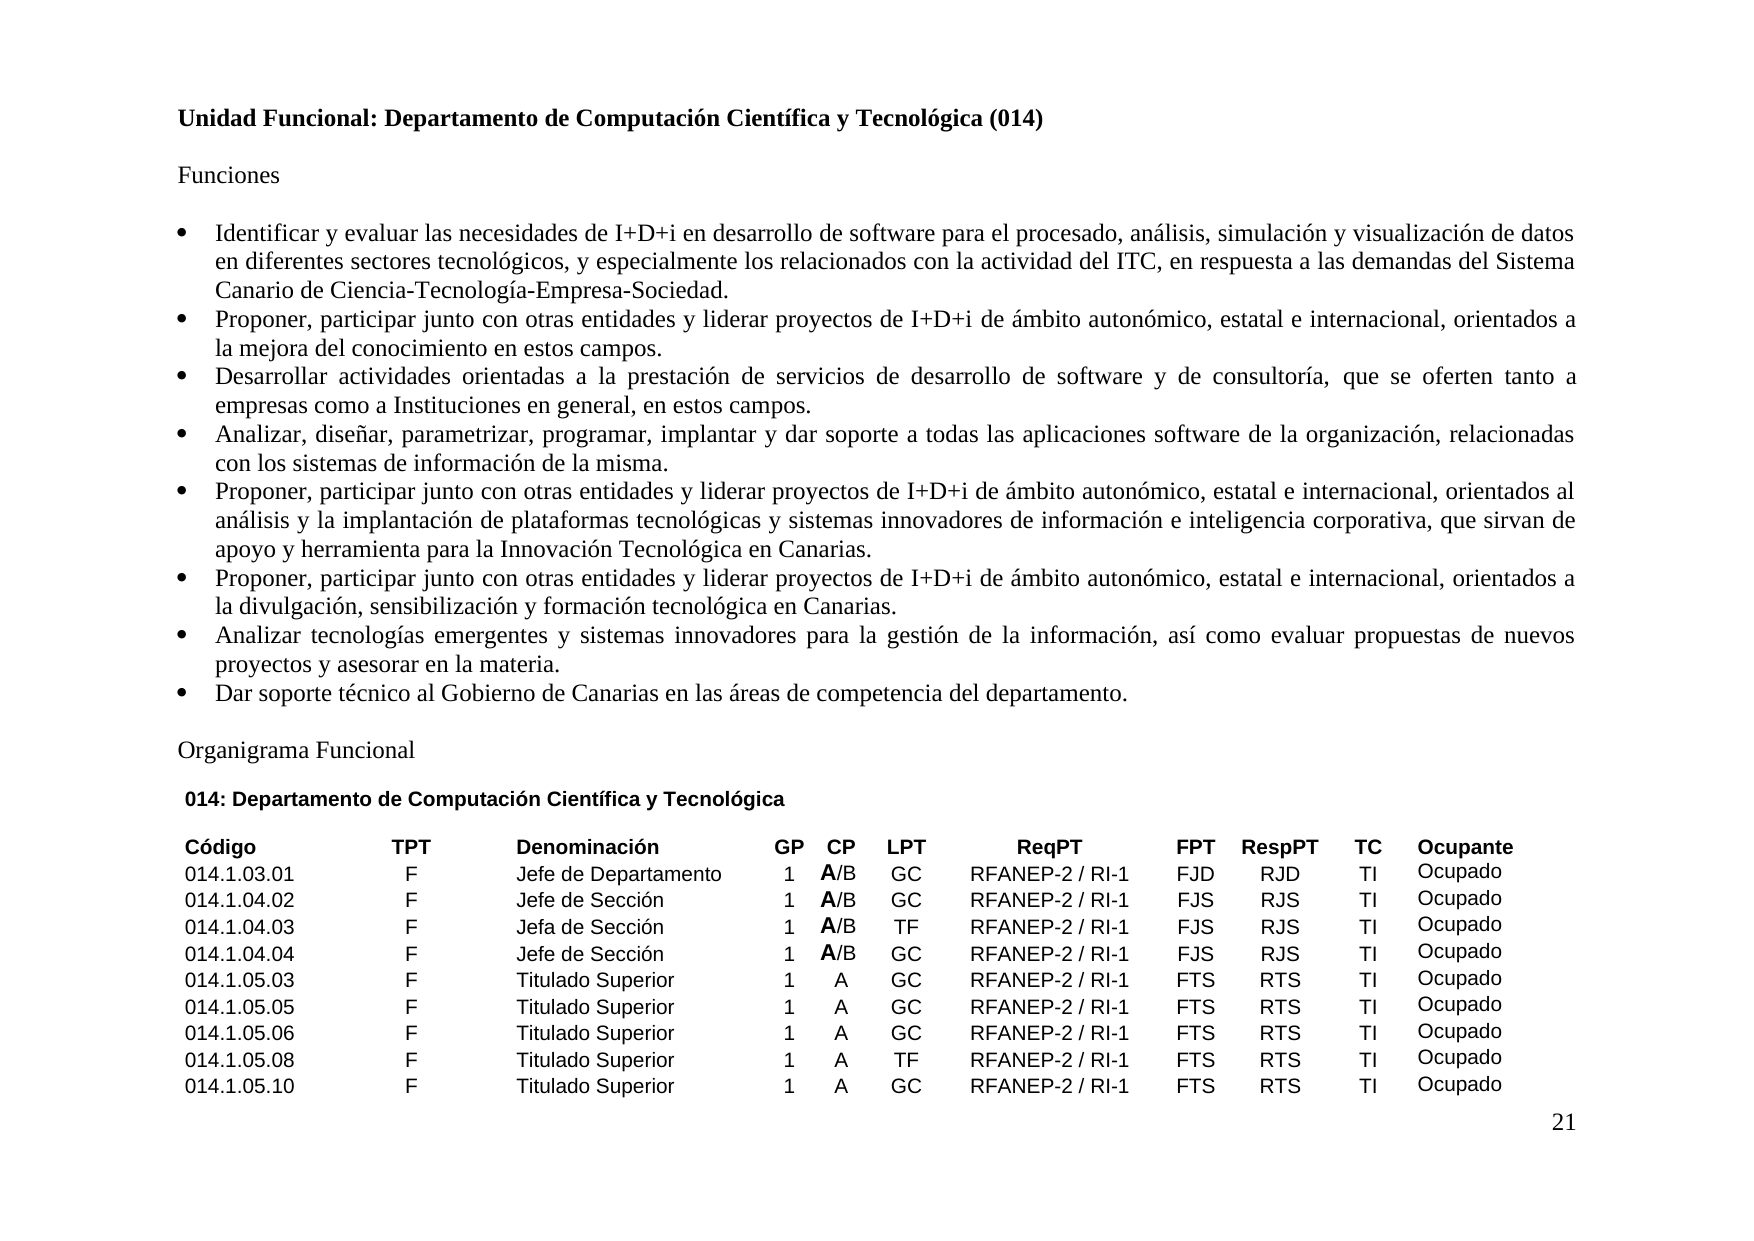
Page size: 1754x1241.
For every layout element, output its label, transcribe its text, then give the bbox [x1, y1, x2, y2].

table_cell GP [767, 811, 811, 859]
table_cell RTS [1234, 1019, 1326, 1045]
table_cell 014.1.05.06 [177, 1019, 313, 1045]
table_cell Ocupante [1410, 811, 1751, 859]
table_cell RTS [1234, 1072, 1326, 1098]
table_cell TI [1326, 1072, 1410, 1098]
table_cell 014.1.04.03 [177, 912, 313, 939]
table_cell Titulado Superior [509, 1072, 767, 1098]
table_cell Código [177, 811, 313, 859]
table_cell A/B [811, 886, 871, 912]
table_cell ReqPT [942, 811, 1157, 859]
table_cell GC [871, 939, 942, 965]
table_cell A [811, 1045, 871, 1072]
table_cell F [314, 1045, 509, 1072]
table_cell F [314, 1019, 509, 1045]
table_cell RFANEP-2 / RI-1 [942, 1045, 1157, 1072]
table_cell GC [871, 859, 942, 886]
table_cell 1 [767, 939, 811, 965]
table_cell RTS [1234, 965, 1326, 992]
table_cell Jefe de Sección [509, 939, 767, 965]
table_cell Ocupado [1410, 1045, 1751, 1072]
table_cell RFANEP-2 / RI-1 [942, 912, 1157, 939]
table_cell A [811, 1072, 871, 1098]
table_cell CP [811, 811, 871, 859]
table_cell 014.1.05.03 [177, 965, 313, 992]
table_cell TI [1326, 1019, 1410, 1045]
table_cell FPT [1157, 811, 1234, 859]
table_cell F [314, 992, 509, 1018]
table_cell 014.1.04.02 [177, 886, 313, 912]
table_cell RFANEP-2 / RI-1 [942, 1019, 1157, 1045]
table_cell RFANEP-2 / RI-1 [942, 992, 1157, 1018]
table_cell Ocupado [1410, 1072, 1751, 1098]
table_cell A [811, 992, 871, 1018]
list Proponer, participar junto con otras entidades y liderar proyectos de I+D+i de ámbito autonómico, estatal e internacional, orientados al análisis y la implantación de plataformas tecnológicas y sistemas innovadores de información e inteligencia corporativa, que sirvan de apoyo y herramienta para la Innovación Tecnológica en Canarias. [177, 476, 1577, 563]
table_cell FTS [1157, 1045, 1234, 1072]
list Dar soporte técnico al Gobierno de Canarias en las áreas de competencia del departamento. [177, 678, 1577, 706]
table_cell RJS [1234, 912, 1326, 939]
table_cell 1 [767, 859, 811, 886]
table_cell TI [1326, 912, 1410, 939]
subtitle Organigrama Funcional [177, 735, 1577, 764]
table_cell A/B [811, 859, 871, 886]
table_cell Titulado Superior [509, 965, 767, 992]
table_cell 1 [767, 992, 811, 1018]
table_cell TI [1326, 992, 1410, 1018]
table_cell Denominación [509, 811, 767, 859]
table_cell Ocupado [1410, 939, 1751, 965]
table_cell 1 [767, 965, 811, 992]
table_cell F [314, 859, 509, 886]
table_cell GC [871, 1072, 942, 1098]
table_cell RFANEP-2 / RI-1 [942, 886, 1157, 912]
table_cell FJS [1157, 939, 1234, 965]
table_cell 014.1.05.08 [177, 1045, 313, 1072]
table_cell 014.1.05.10 [177, 1072, 313, 1098]
table_cell Ocupado [1410, 1019, 1751, 1045]
table_cell A [811, 1019, 871, 1045]
table_cell TC [1326, 811, 1410, 859]
table_cell TI [1326, 965, 1410, 992]
list Analizar, diseñar, parametrizar, programar, implantar y dar soporte a todas las aplicaciones software de la organización, relacionadas con los sistemas de información de la misma. [177, 419, 1577, 476]
table_cell F [314, 912, 509, 939]
table_cell A/B [811, 912, 871, 939]
table_cell GC [871, 965, 942, 992]
table_cell A/B [811, 939, 871, 965]
table_cell RJS [1234, 886, 1326, 912]
list Desarrollar actividades orientadas a la prestación de servicios de desarrollo de software y de consultoría, que se oferten tanto a empresas como a Instituciones en general, en estos campos. [177, 361, 1577, 419]
table_cell TPT [314, 811, 509, 859]
table_cell 1 [767, 886, 811, 912]
table_cell 014.1.05.05 [177, 992, 313, 1018]
table_cell 014.1.03.01 [177, 859, 313, 886]
table_cell 1 [767, 1072, 811, 1098]
table_cell Jefe de Departamento [509, 859, 767, 886]
table_cell TF [871, 912, 942, 939]
table_cell RFANEP-2 / RI-1 [942, 965, 1157, 992]
table_cell 1 [767, 1045, 811, 1072]
table_cell GC [871, 886, 942, 912]
table_cell FJS [1157, 886, 1234, 912]
table_cell TI [1326, 886, 1410, 912]
table_cell 1 [767, 1019, 811, 1045]
table_cell TI [1326, 1045, 1410, 1072]
table_cell TF [871, 1045, 942, 1072]
table_cell RTS [1234, 1045, 1326, 1072]
table_cell FJS [1157, 912, 1234, 939]
table_cell Ocupado [1410, 912, 1751, 939]
table_cell GC [871, 1019, 942, 1045]
table_cell Ocupado [1410, 965, 1751, 992]
table_cell 014.1.04.04 [177, 939, 313, 965]
list Proponer, participar junto con otras entidades y liderar proyectos de I+D+i de ámbito autonómico, estatal e internacional, orientados a la mejora del conocimiento en estos campos. [177, 304, 1577, 361]
table_cell TI [1326, 939, 1410, 965]
table_cell Ocupado [1410, 859, 1751, 886]
table_cell RTS [1234, 992, 1326, 1018]
table_cell Titulado Superior [509, 992, 767, 1018]
table_cell Titulado Superior [509, 1045, 767, 1072]
table_cell GC [871, 992, 942, 1018]
table_cell RJD [1234, 859, 1326, 886]
table_cell FTS [1157, 1072, 1234, 1098]
table_cell F [314, 886, 509, 912]
table_cell RFANEP-2 / RI-1 [942, 859, 1157, 886]
table_cell Ocupado [1410, 886, 1751, 912]
table_cell RFANEP-2 / RI-1 [942, 939, 1157, 965]
table_cell F [314, 965, 509, 992]
table_header 014: Departamento de Computación Científica y Tecnológica [177, 764, 1751, 811]
list Identificar y evaluar las necesidades de I+D+i en desarrollo de software para el procesado, análisis, simulación y visualización de datos en diferentes sectores tecnológicos, y especialmente los relacionados con la actividad del ITC, en respuesta a las demandas del Sistema Canario de Ciencia-Tecnología-Empresa-Sociedad. [177, 218, 1577, 304]
subtitle Unidad Funcional: Departamento de Computación Científica y Tecnológica (014) [177, 103, 1577, 131]
table_cell Ocupado [1410, 992, 1751, 1018]
table_cell Jefe de Sección [509, 886, 767, 912]
table_cell Titulado Superior [509, 1019, 767, 1045]
table_cell FTS [1157, 992, 1234, 1018]
table_cell FJD [1157, 859, 1234, 886]
table_cell RFANEP-2 / RI-1 [942, 1072, 1157, 1098]
list Proponer, participar junto con otras entidades y liderar proyectos de I+D+i de ámbito autonómico, estatal e internacional, orientados a la divulgación, sensibilización y formación tecnológica en Canarias. [177, 563, 1577, 620]
subtitle Funciones [177, 160, 1577, 189]
table_cell TI [1326, 859, 1410, 886]
list Analizar tecnologías emergentes y sistemas innovadores para la gestión de la información, así como evaluar propuestas de nuevos proyectos y asesorar en la materia. [177, 620, 1577, 678]
table_cell Jefa de Sección [509, 912, 767, 939]
table_cell FTS [1157, 1019, 1234, 1045]
table_cell LPT [871, 811, 942, 859]
table_cell F [314, 939, 509, 965]
table_cell FTS [1157, 965, 1234, 992]
table_cell RJS [1234, 939, 1326, 965]
table_cell A [811, 965, 871, 992]
table_cell F [314, 1072, 509, 1098]
table_cell 1 [767, 912, 811, 939]
table_cell RespPT [1234, 811, 1326, 859]
